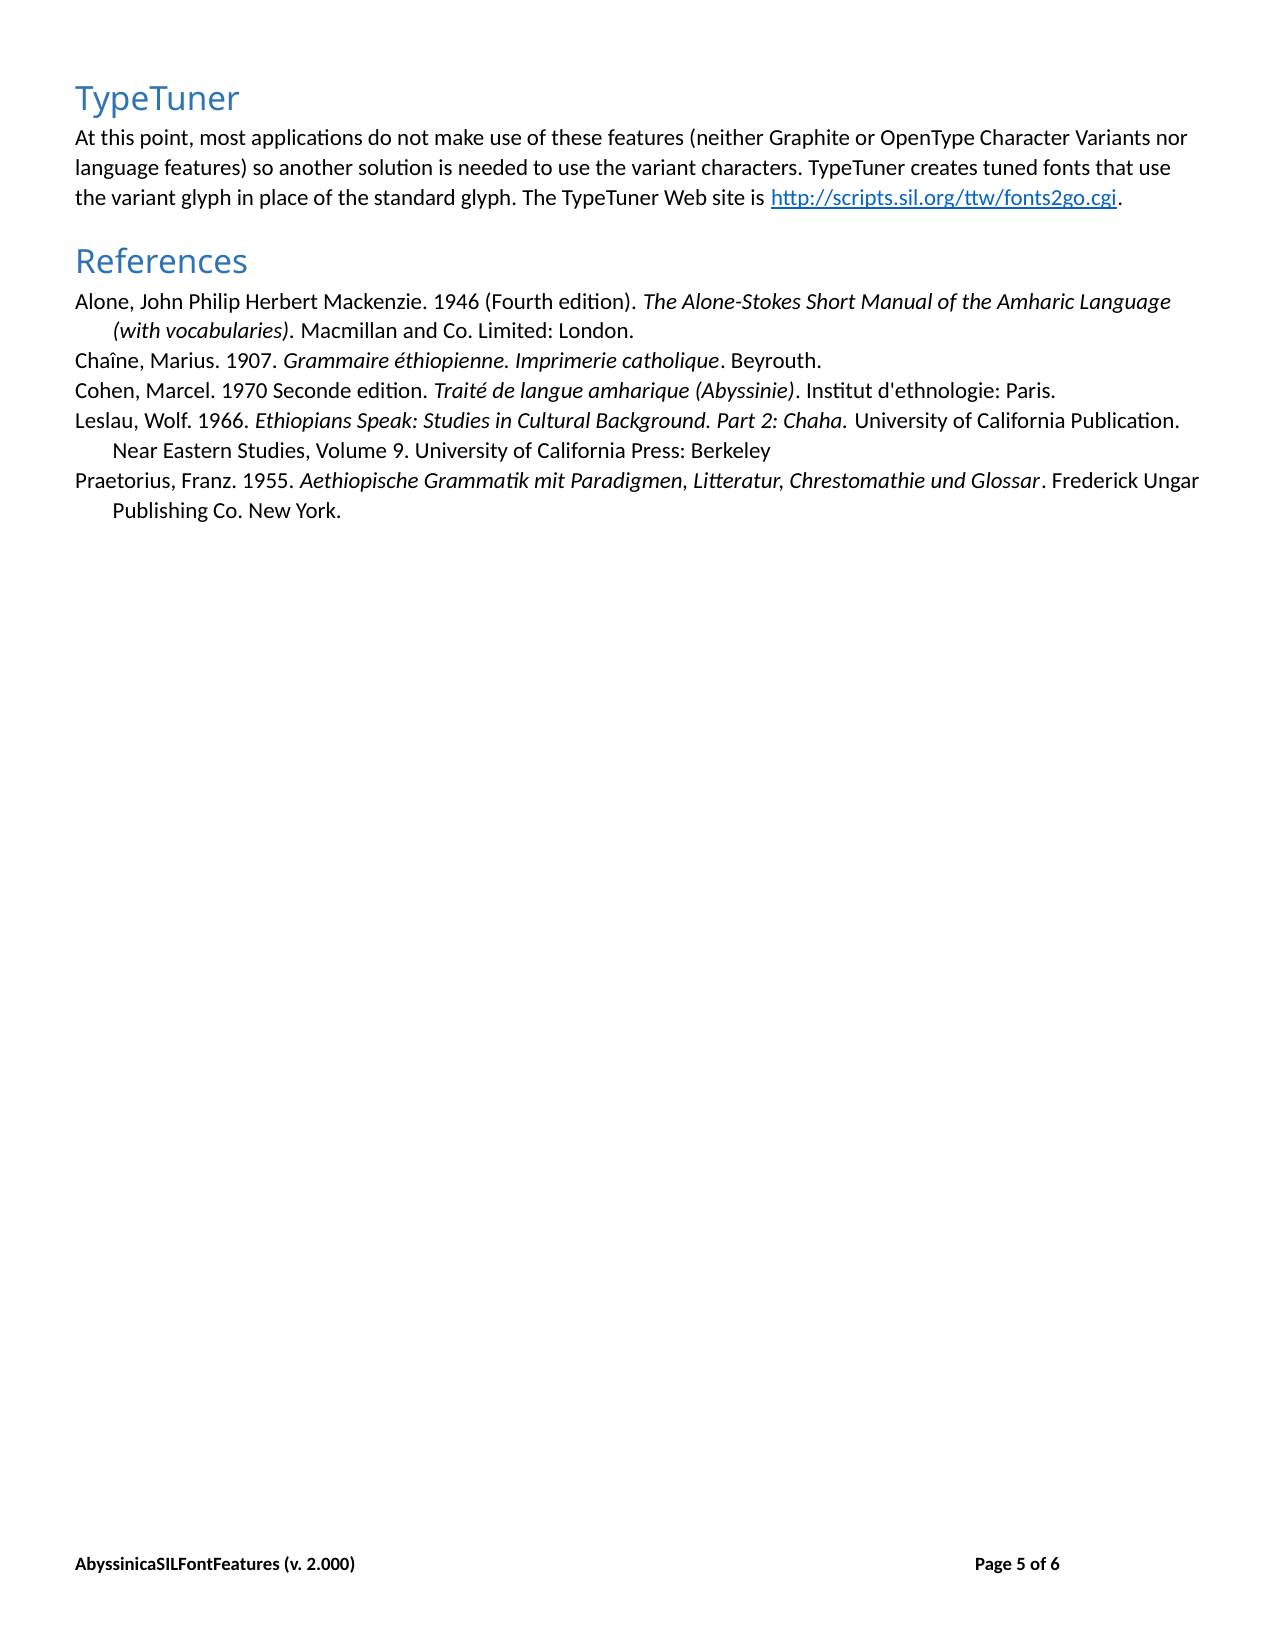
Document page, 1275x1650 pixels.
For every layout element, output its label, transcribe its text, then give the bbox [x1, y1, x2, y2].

text Chaîne, Marius. 1907. Grammaire éthiopienne. Imprimerie catholique. Beyrouth. [75, 347, 1200, 374]
text Praetorius, Franz. 1955. Aethiopische Grammatik mit Paradigmen, Litteratur, Chrestomathie und Glossar. Frederick Ungar Publishing Co. New York. [75, 466, 1200, 524]
subtitle References [75, 238, 1200, 284]
subtitle TypeTuner [75, 75, 1200, 120]
text Leslau, Wolf. 1966. Ethiopians Speak: Studies in Cultural Background. Part 2: Chaha. University of California Publication. Near Eastern Studies, Volume 9. University of California Press: Berkeley [75, 406, 1200, 464]
text At this point, most applications do not make use of these features (neither Graphite or OpenType Character Variants nor language features) so another solution is needed to use the variant characters. TypeTuner creates tuned fonts that use the variant glyph in place of the standard glyph. The TypeTuner Web site is http://scripts.sil.org/ttw/fonts2go.cgi. [75, 123, 1200, 211]
text Cohen, Marcel. 1970 Seconde edition. Traité de langue amharique (Abyssinie). Institut d'ethnologie: Paris. [75, 376, 1200, 404]
text Alone, John Philip Herbert Mackenzie. 1946 (Fourth edition). The Alone-Stokes Short Manual of the Amharic Language (with vocabularies). Macmillan and Co. Limited: London. [75, 287, 1200, 345]
